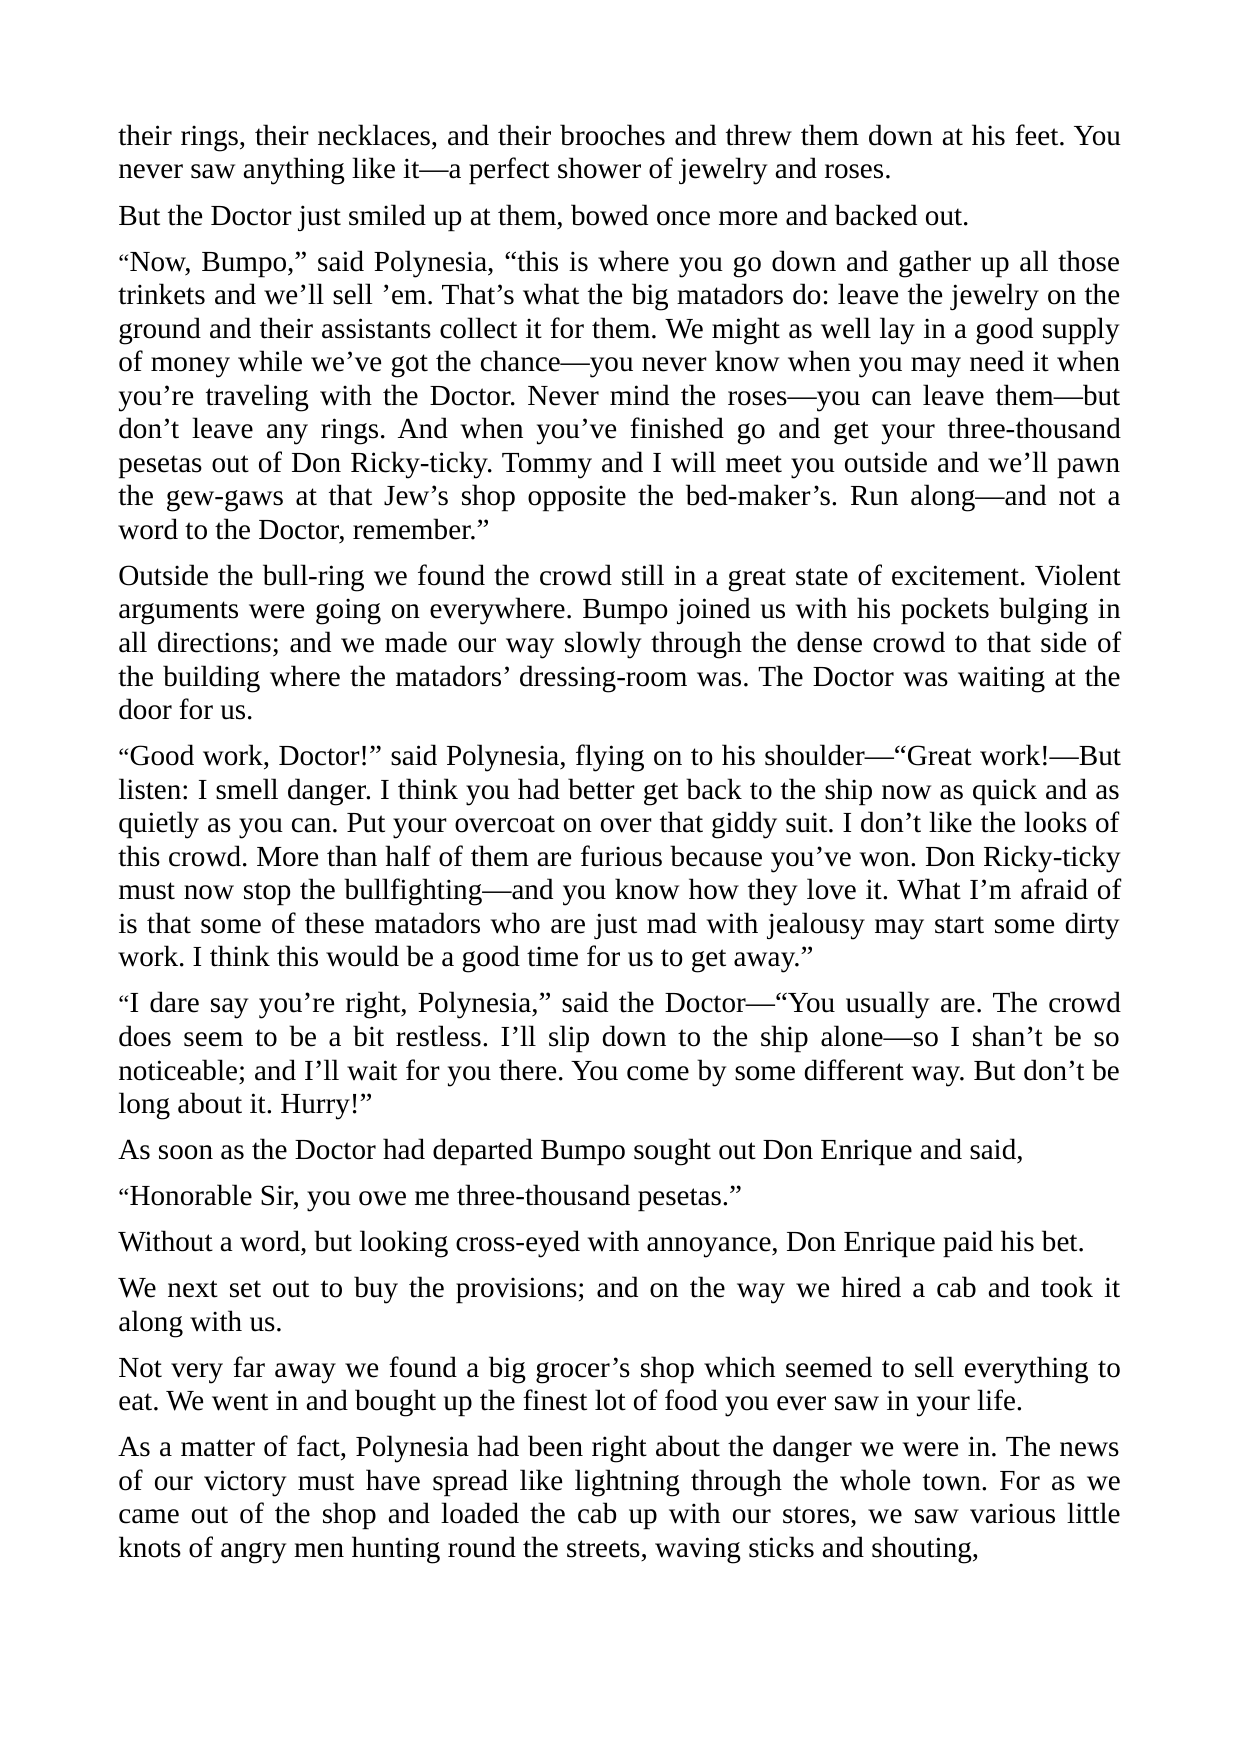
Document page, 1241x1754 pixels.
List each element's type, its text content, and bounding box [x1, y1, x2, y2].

text “I dare say you’re right, Polynesia,” said the Doctor—“You usually are. The crowd does seem to be a bit restless. I’ll slip down to the ship alone—so I shan’t be so noticeable; and I’ll wait for you there. You come by some different way. But don’t be long about it. Hurry!” [118, 986, 1122, 1120]
text Outside the bull-ring we found the crowd still in a great state of excitement. Violent arguments were going on everywhere. Bumpo joined us with his pockets bulging in all directions; and we made our way slowly through the dense crowd to that side of the building where the matadors’ dressing-room was. The Doctor was waiting at the door for us. [118, 558, 1122, 726]
text “Good work, Doctor!” said Polynesia, flying on to his shoulder—“Great work!—But listen: I smell danger. I think you had better get back to the ship now as quick and as quietly as you can. Put your overcoat on over that giddy suit. I don’t like the looks of this crowd. More than half of them are furious because you’ve won. Don Ricky-ticky must now stop the bullfighting—and you know how they love it. What I’m afraid of is that some of these matadors who are just mad with jealousy may start some dirty work. I think this would be a good time for us to get away.” [118, 738, 1122, 973]
text But the Doctor just smiled up at them, bowed once more and backed out. [118, 198, 1122, 231]
text “Now, Bumpo,” said Polynesia, “this is where you go down and gather up all those trinkets and we’ll sell ’em. That’s what the big matadors do: leave the jewelry on the ground and their assistants collect it for them. We might as well lay in a good supply of money while we’ve got the chance—you never know when you may need it when you’re traveling with the Doctor. Never mind the roses—you can leave them—but don’t leave any rings. And when you’ve finished go and get your three-thousand pesetas out of Don Ricky-ticky. Tommy and I will meet you outside and we’ll pawn the gew-gaws at that Jew’s shop opposite the bed-maker’s. Run along—and not a word to the Doctor, remember.” [118, 244, 1122, 546]
text “Honorable Sir, you owe me three-thousand pesetas.” [118, 1178, 1122, 1212]
text As soon as the Doctor had departed Bumpo sought out Don Enrique and said, [118, 1132, 1122, 1166]
text We next set out to buy the provisions; and on the way we hired a cab and took it along with us. [118, 1270, 1122, 1337]
text Without a word, but looking cross-eyed with annoyance, Don Enrique paid his bet. [118, 1224, 1122, 1258]
text As a matter of fact, Polynesia had been right about the danger we were in. The news of our victory must have spread like lightning through the whole town. For as we came out of the shop and loaded the cab up with our stores, we saw various little knots of angry men hunting round the streets, waving sticks and shouting, [118, 1429, 1122, 1564]
text Not very far away we found a big grocer’s shop which seemed to sell everything to eat. We went in and bought up the finest lot of food you ever saw in your life. [118, 1350, 1122, 1417]
text their rings, their necklaces, and their brooches and threw them down at his feet. You never saw anything like it—a perfect shower of jewelry and roses. [118, 118, 1122, 185]
